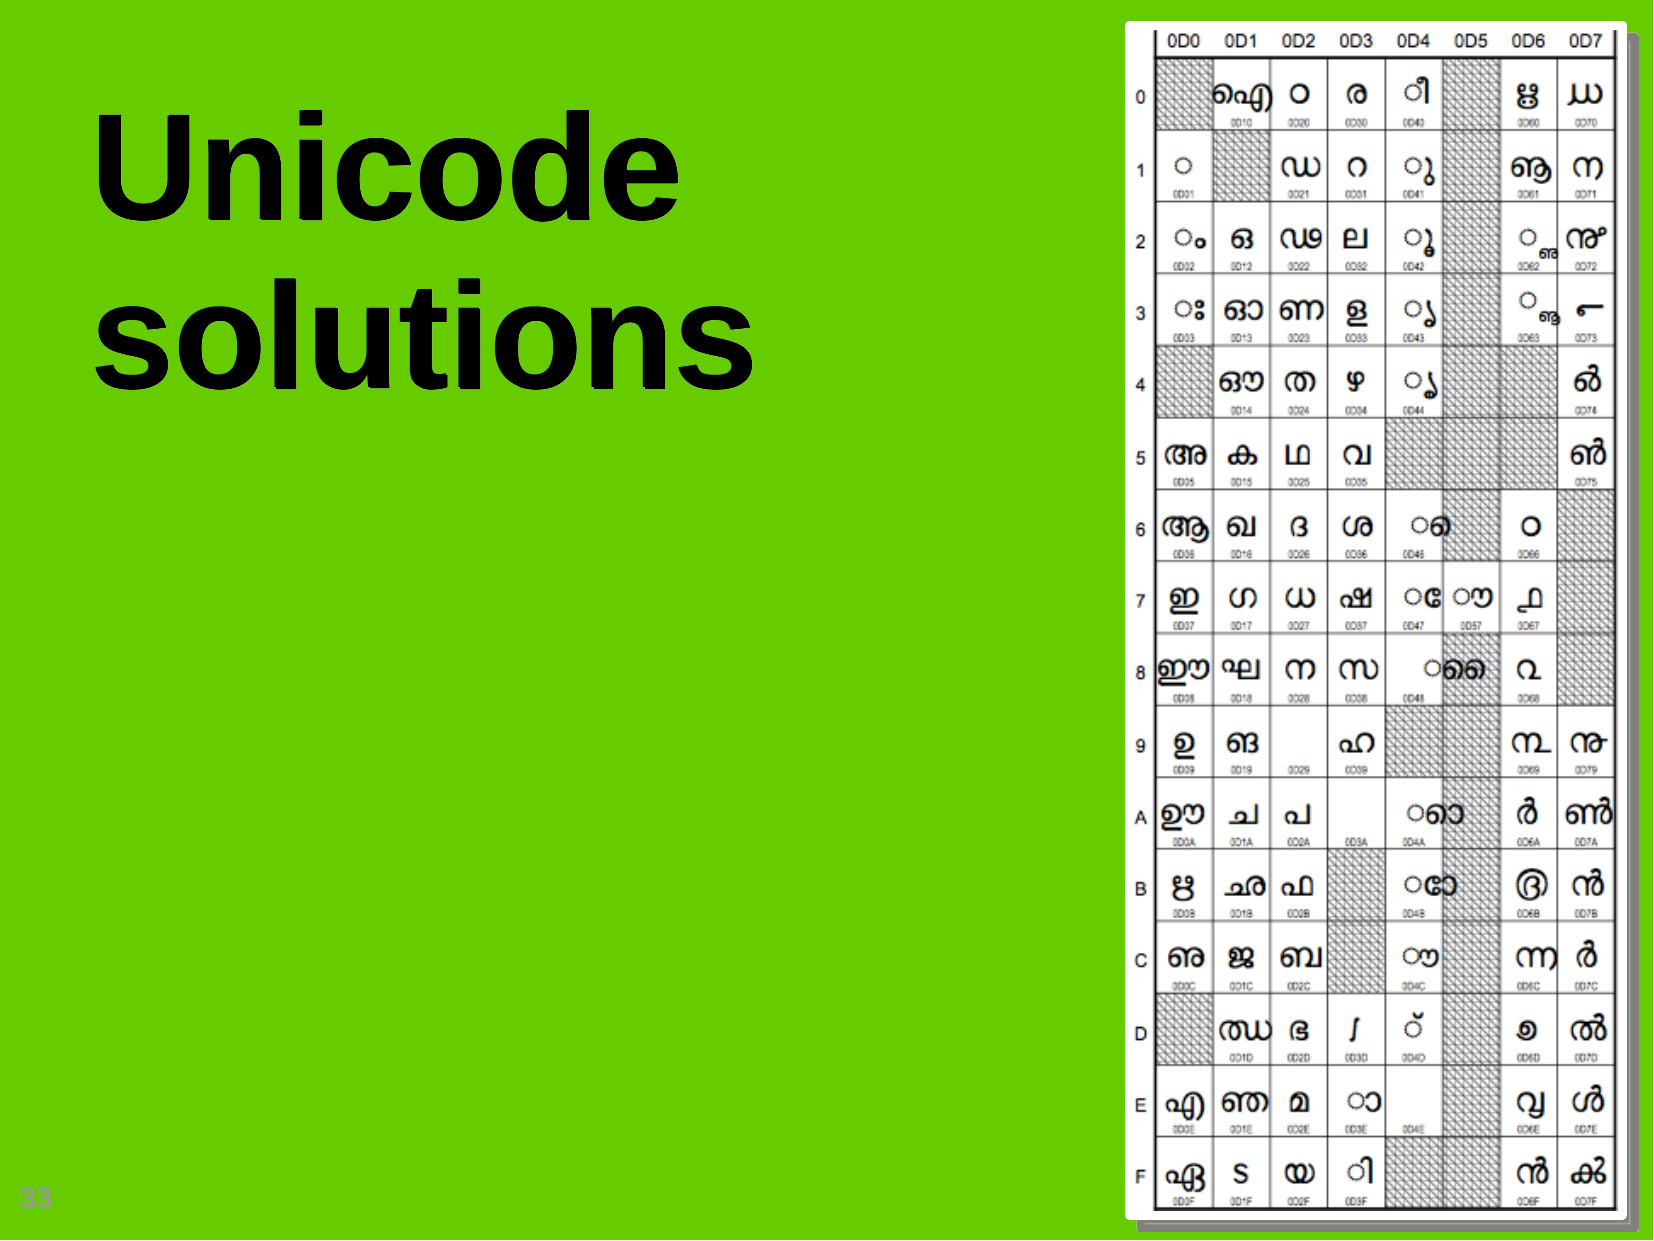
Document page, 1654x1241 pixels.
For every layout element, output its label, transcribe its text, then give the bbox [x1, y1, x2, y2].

title Unicode solutions [90, 83, 1125, 420]
picture [1133, 29, 1618, 1211]
